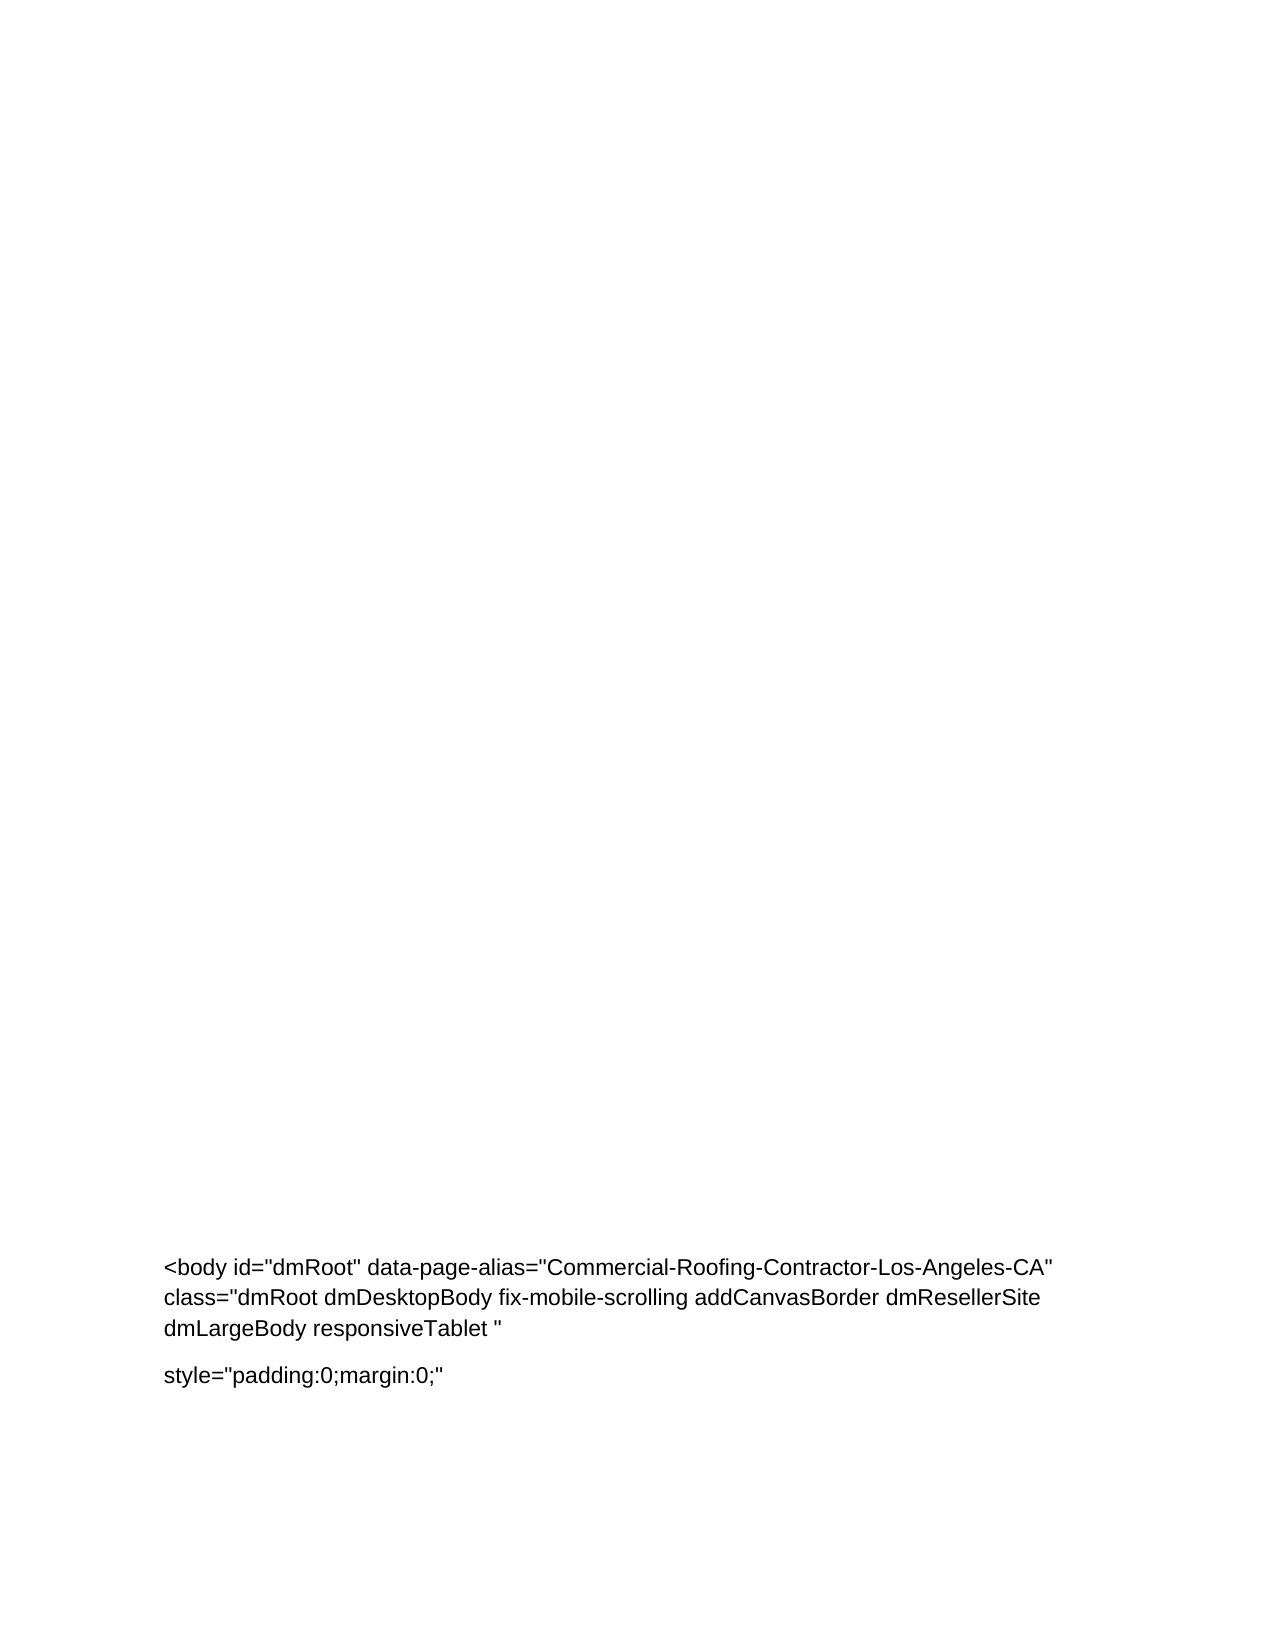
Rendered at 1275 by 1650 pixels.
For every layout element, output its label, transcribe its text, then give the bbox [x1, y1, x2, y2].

table_cell [153, 463, 1125, 514]
table_cell [153, 723, 1125, 775]
table_cell [153, 306, 1125, 358]
table_cell [153, 879, 1125, 931]
table_cell [153, 1140, 1125, 1192]
table_cell [153, 358, 1125, 410]
table_cell [153, 1192, 1125, 1244]
table_cell [153, 515, 1125, 567]
table_cell [153, 202, 1125, 254]
table_cell style="padding:0;margin:0;" [153, 1351, 1125, 1403]
table_cell [153, 671, 1125, 723]
table_cell [153, 410, 1125, 462]
table_cell [153, 775, 1125, 827]
table_cell [153, 1404, 1125, 1451]
table_cell <body id="dmRoot" data-page-alias="Commercial-Roofing-Contractor-Los-Angeles-CA" class="dmRoot dmDesktopBody fix-mobile-scrolling addCanvasBorder dmResellerSite dmLargeBody responsiveTablet " [153, 1244, 1125, 1351]
table_cell [153, 567, 1125, 619]
table_cell [153, 150, 1125, 202]
table_cell [153, 827, 1125, 879]
table_cell [153, 1088, 1125, 1139]
table_cell [153, 983, 1125, 1035]
table_cell [153, 619, 1125, 671]
table_cell [153, 931, 1125, 983]
table_cell [153, 254, 1125, 306]
table_cell [153, 1035, 1125, 1087]
